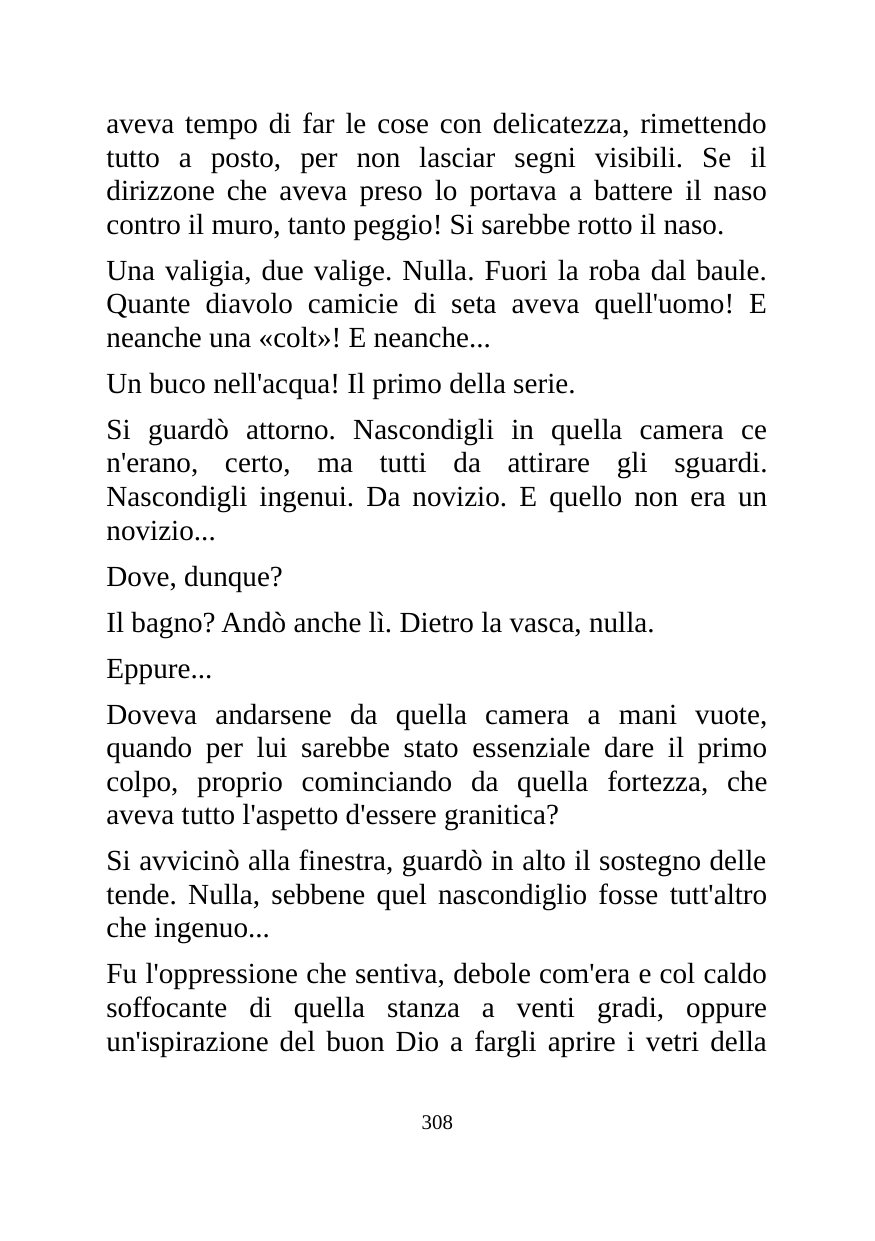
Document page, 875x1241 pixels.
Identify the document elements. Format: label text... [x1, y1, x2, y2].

text Fu l'oppressione che sentiva, debole com'era e col caldo soffocante di quella stanza a venti gradi, oppure un'ispirazione del buon Dio a fargli aprire i vetri della [106, 957, 768, 1057]
text Si guardò attorno. Nascondigli in quella camera ce n'erano, certo, ma tutti da attirare gli sguardi. Nascondigli ingenui. Da novizio. E quello non era un novizio... [106, 412, 768, 546]
text Si avvicinò alla finestra, guardò in alto il sostegno delle tende. Nulla, sebbene quel nascondiglio fosse tutt'altro che ingenuo... [106, 843, 768, 944]
text Dove, dunque? [106, 559, 768, 592]
text Una valigia, due valige. Nulla. Fuori la roba dal baule. Quante diavolo camicie di seta aveva quell'uomo! E neanche una «colt»! E neanche... [106, 253, 768, 353]
text aveva tempo di far le cose con delicatezza, rimettendo tutto a posto, per non lasciar segni visibili. Se il dirizzone che aveva preso lo portava a battere il naso contro il muro, tanto peggio! Si sarebbe rotto il naso. [106, 106, 768, 240]
text Doveva andarsene da quella camera a mani vuote, quando per lui sarebbe stato essenziale dare il primo colpo, proprio cominciando da quella fortezza, che aveva tutto l'aspetto d'essere granitica? [106, 697, 768, 831]
text Un buco nell'acqua! Il primo della serie. [106, 366, 768, 399]
text Il bagno? Andò anche lì. Dietro la vasca, nulla. [106, 605, 768, 638]
text Eppure... [106, 651, 768, 684]
